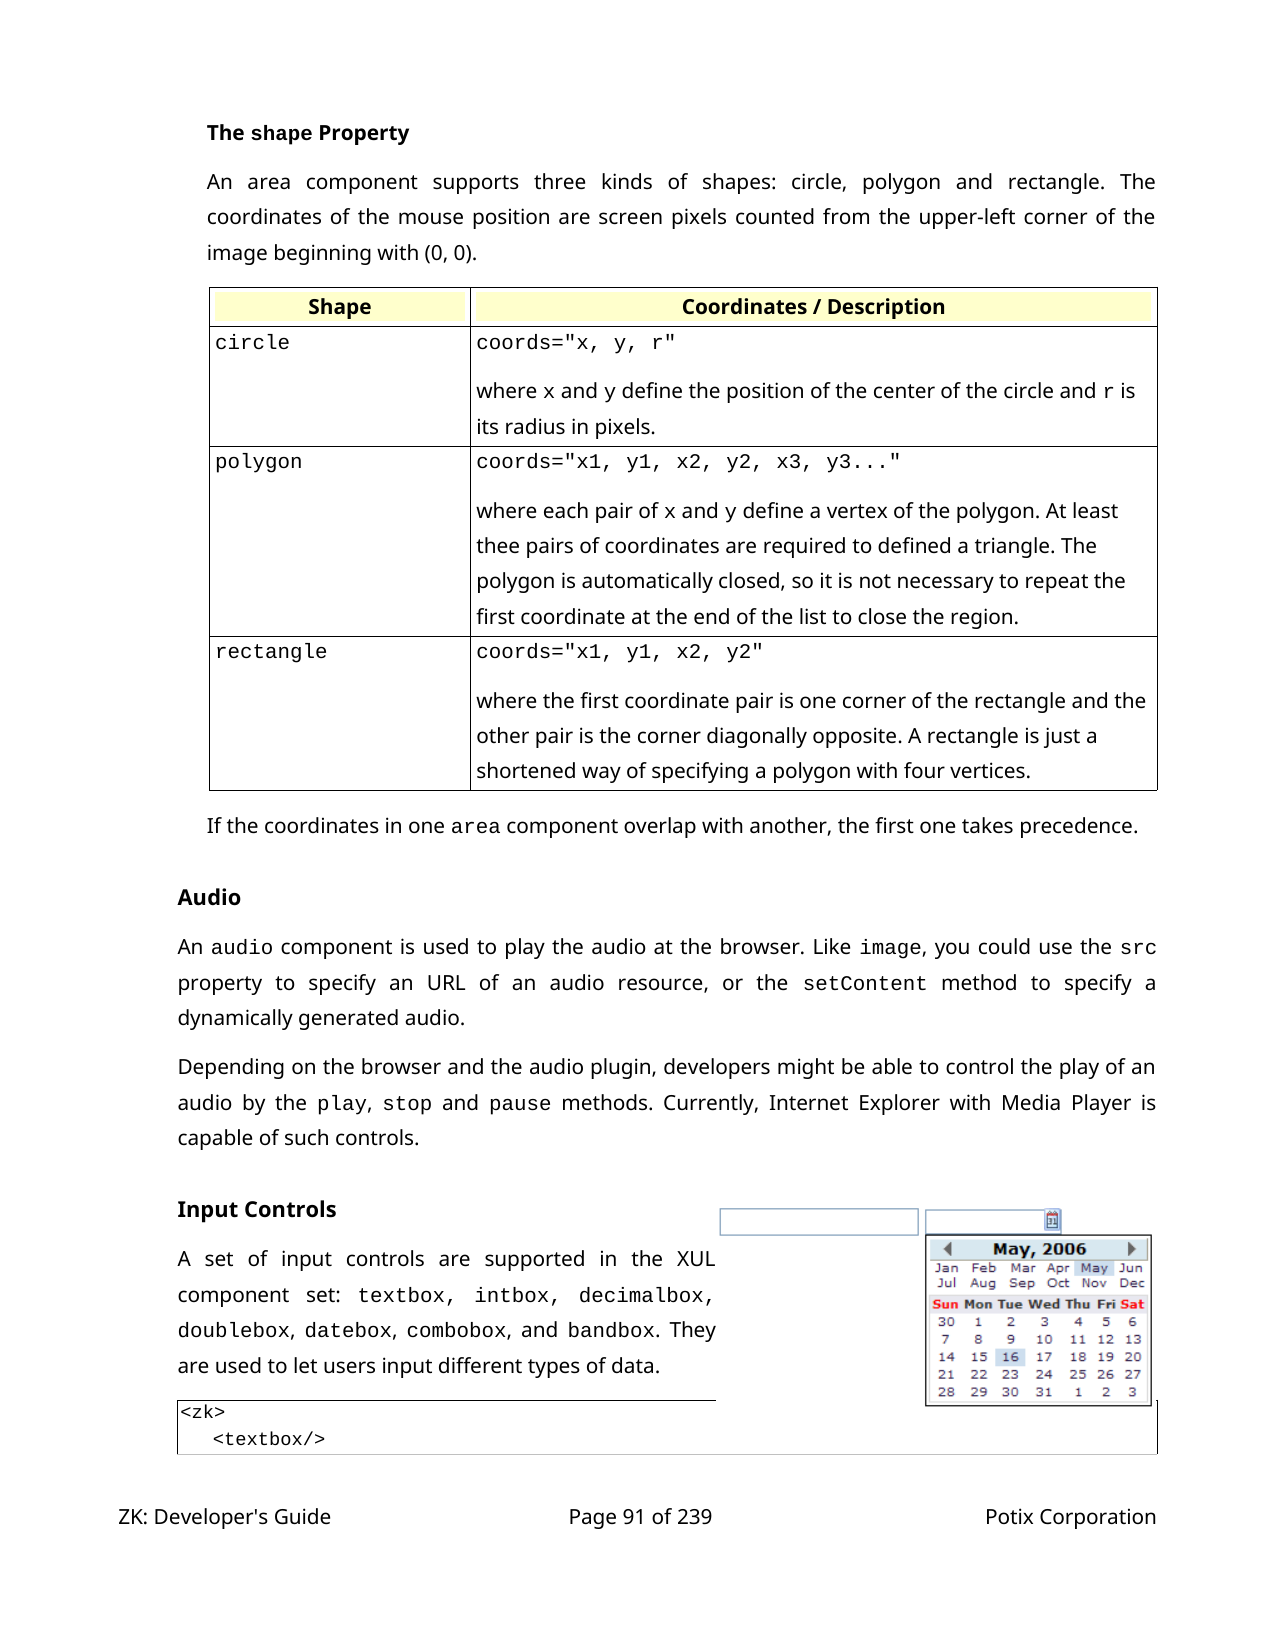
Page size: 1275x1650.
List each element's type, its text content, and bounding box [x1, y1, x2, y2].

subtitle The shape Property [207, 118, 1157, 147]
table_header Shape [210, 288, 470, 326]
text An audio component is used to play the audio at the browser. Like image, you could use the src property to specify an URL of an audio resource, or the setContent method to specify a dynamically generated audio. [177, 932, 1157, 1032]
table_cell rectangle [210, 637, 470, 790]
table_cell polygon [210, 447, 470, 636]
table_cell coords="x, y, r" where x and y define the position of the center of the circle and r is its radius in pixels. [471, 327, 1157, 446]
text If the coordinates in one area component overlap with another, the first one takes precedence. [207, 811, 1157, 839]
table_cell coords="x1, y1, x2, y2" where the first coordinate pair is one corner of the rectangle and the other pair is the corner diagonally opposite. A rectangle is just a shortened way of specifying a polygon with four vertices. [471, 637, 1157, 790]
table_header Coordinates / Description [471, 288, 1157, 326]
text Depending on the browser and the audio plugin, developers might be able to control the play of an audio by the play, stop and pause methods. Currently, Internet Explorer with Media Player is capable of such controls. [177, 1052, 1157, 1151]
table_cell coords="x1, y1, x2, y2, x3, y3..." where each pair of x and y define a vertex of the polygon. At least thee pairs of coordinates are required to defined a triangle. The polygon is automatically closed, so it is not necessary to repeat the first coordinate at the end of the list to close the region. [471, 447, 1157, 636]
text <textbox/> [178, 1427, 1157, 1454]
table_cell circle [210, 327, 470, 446]
subtitle Audio [177, 882, 1157, 912]
subtitle Input Controls [177, 1194, 1157, 1224]
text A set of input controls are supported in the XUL component set: textbox, intbox, decimalbox, doublebox, datebox, combobox, and bandbox. They are used to let users input different types of data. [177, 1244, 716, 1379]
picture [716, 1202, 1157, 1409]
text <zk> [178, 1401, 1157, 1424]
text An area component supports three kinds of shapes: circle, polygon and rectangle. The coordinates of the mouse position are screen pixels counted from the upper-left corner of the image beginning with (0, 0). [207, 167, 1157, 266]
